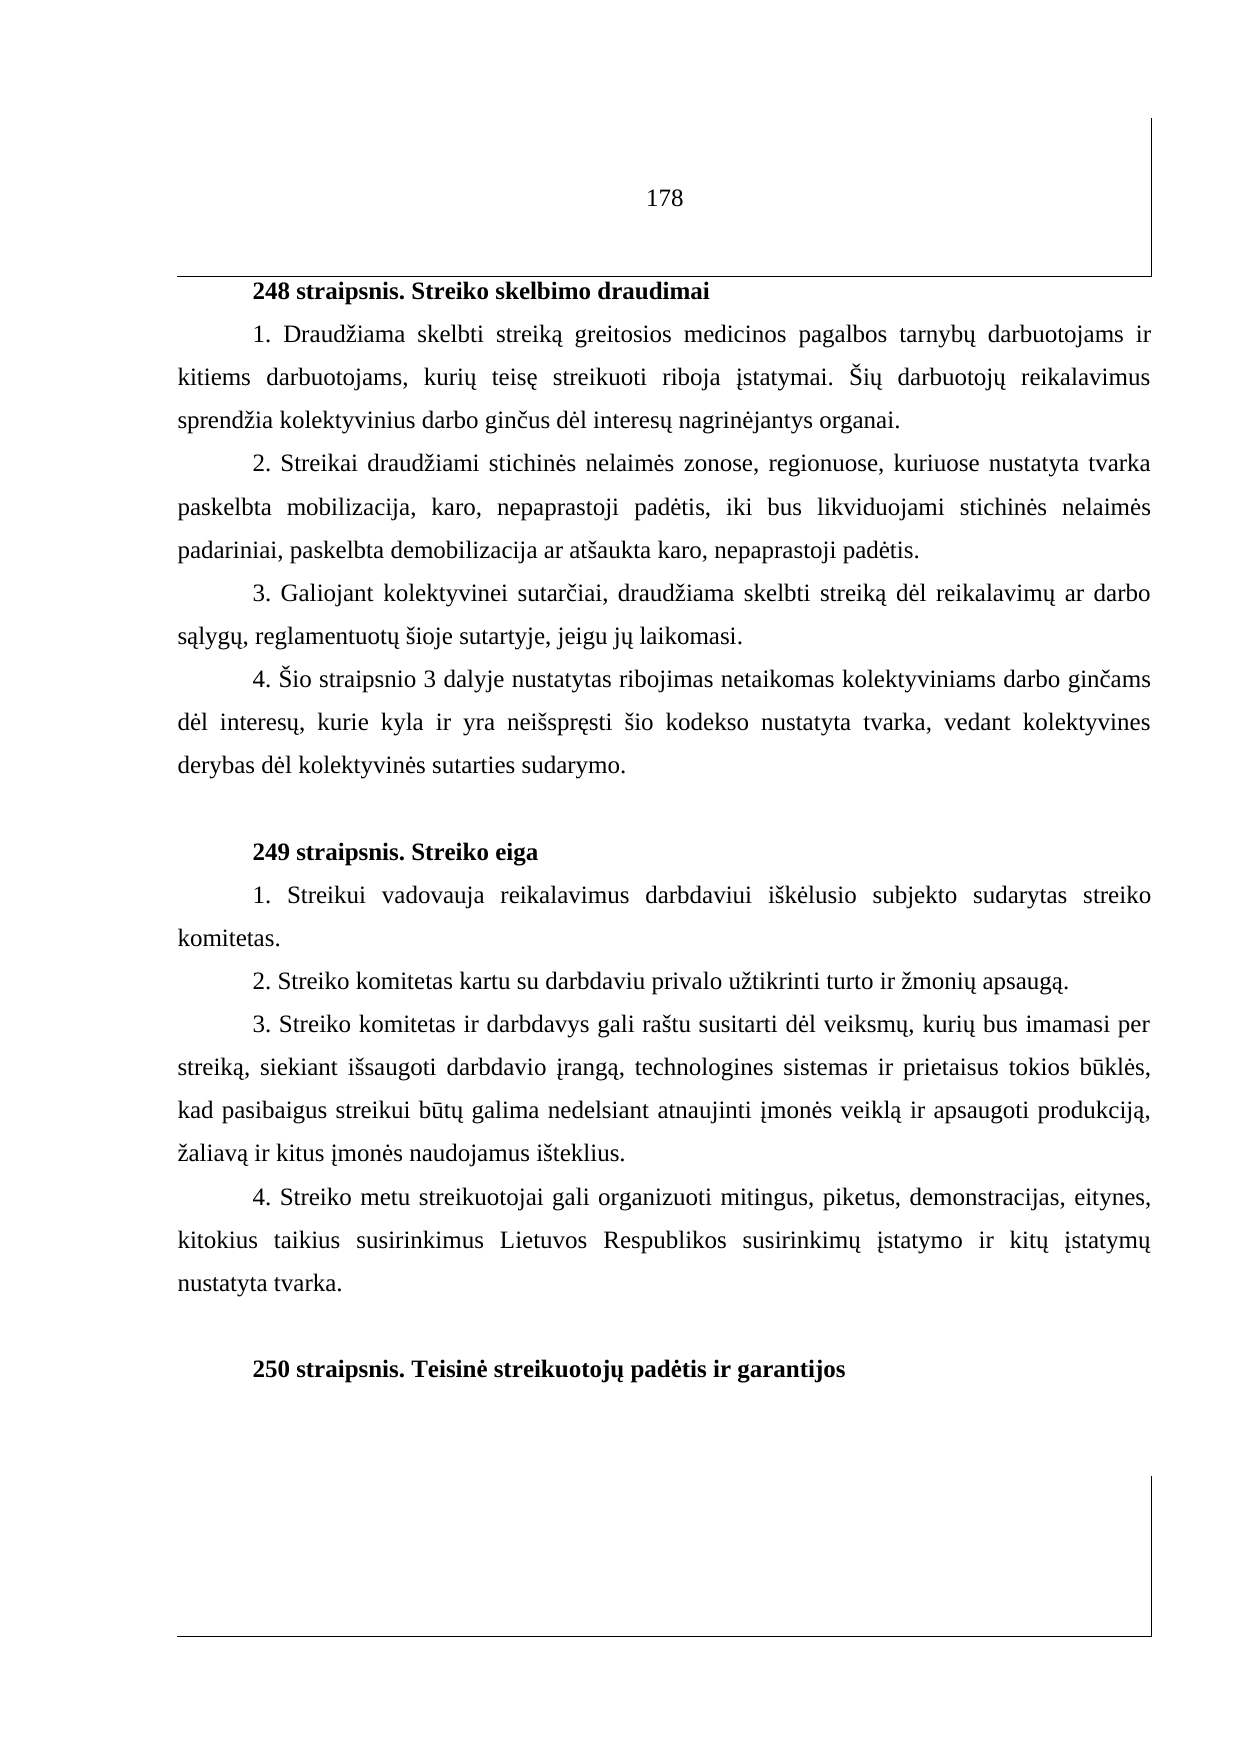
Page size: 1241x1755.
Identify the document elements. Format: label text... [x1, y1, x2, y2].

text 2. Streikai draudžiami stichinės nelaimės zonose, regionuose, kuriuose nustatyta tvarka paskelbta mobilizacija, karo, nepaprastoji padėtis, iki bus likviduojami stichinės nelaimės padariniai, paskelbta demobilizacija ar atšaukta karo, nepaprastoji padėtis. [177, 448, 1152, 563]
subtitle 250 straipsnis. Teisinė streikuotojų padėtis ir garantijos [177, 1354, 1152, 1383]
text 1. Streikui vadovauja reikalavimus darbdaviui iškėlusio subjekto sudarytas streiko komitetas. [177, 880, 1152, 952]
subtitle 249 straipsnis. Streiko eiga [177, 837, 1152, 865]
text 3. Streiko komitetas ir darbdavys gali raštu susitarti dėl veiksmų, kurių bus imamasi per streiką, siekiant išsaugoti darbdavio įrangą, technologines sistemas ir prietaisus tokios būklės, kad pasibaigus streikui būtų galima nedelsiant atnaujinti įmonės veiklą ir apsaugoti produkciją, žaliavą ir kitus įmonės naudojamus išteklius. [177, 1009, 1152, 1167]
text 4. Streiko metu streikuotojai gali organizuoti mitingus, piketus, demonstracijas, eitynes, kitokius taikius susirinkimus Lietuvos Respublikos susirinkimų įstatymo ir kitų įstatymų nustatyta tvarka. [177, 1182, 1152, 1297]
subtitle 248 straipsnis. Streiko skelbimo draudimai [177, 276, 1152, 305]
text 3. Galiojant kolektyvinei sutarčiai, draudžiama skelbti streiką dėl reikalavimų ar darbo sąlygų, reglamentuotų šioje sutartyje, jeigu jų laikomasi. [177, 578, 1152, 650]
text 1. Draudžiama skelbti streiką greitosios medicinos pagalbos tarnybų darbuotojams ir kitiems darbuotojams, kurių teisę streikuoti riboja įstatymai. Šių darbuotojų reikalavimus sprendžia kolektyvinius darbo ginčus dėl interesų nagrinėjantys organai. [177, 319, 1152, 434]
text 2. Streiko komitetas kartu su darbdaviu privalo užtikrinti turto ir žmonių apsaugą. [177, 966, 1152, 995]
text 4. Šio straipsnio 3 dalyje nustatytas ribojimas netaikomas kolektyviniams darbo ginčams dėl interesų, kurie kyla ir yra neišspręsti šio kodekso nustatyta tvarka, vedant kolektyvines derybas dėl kolektyvinės sutarties sudarymo. [177, 664, 1152, 779]
